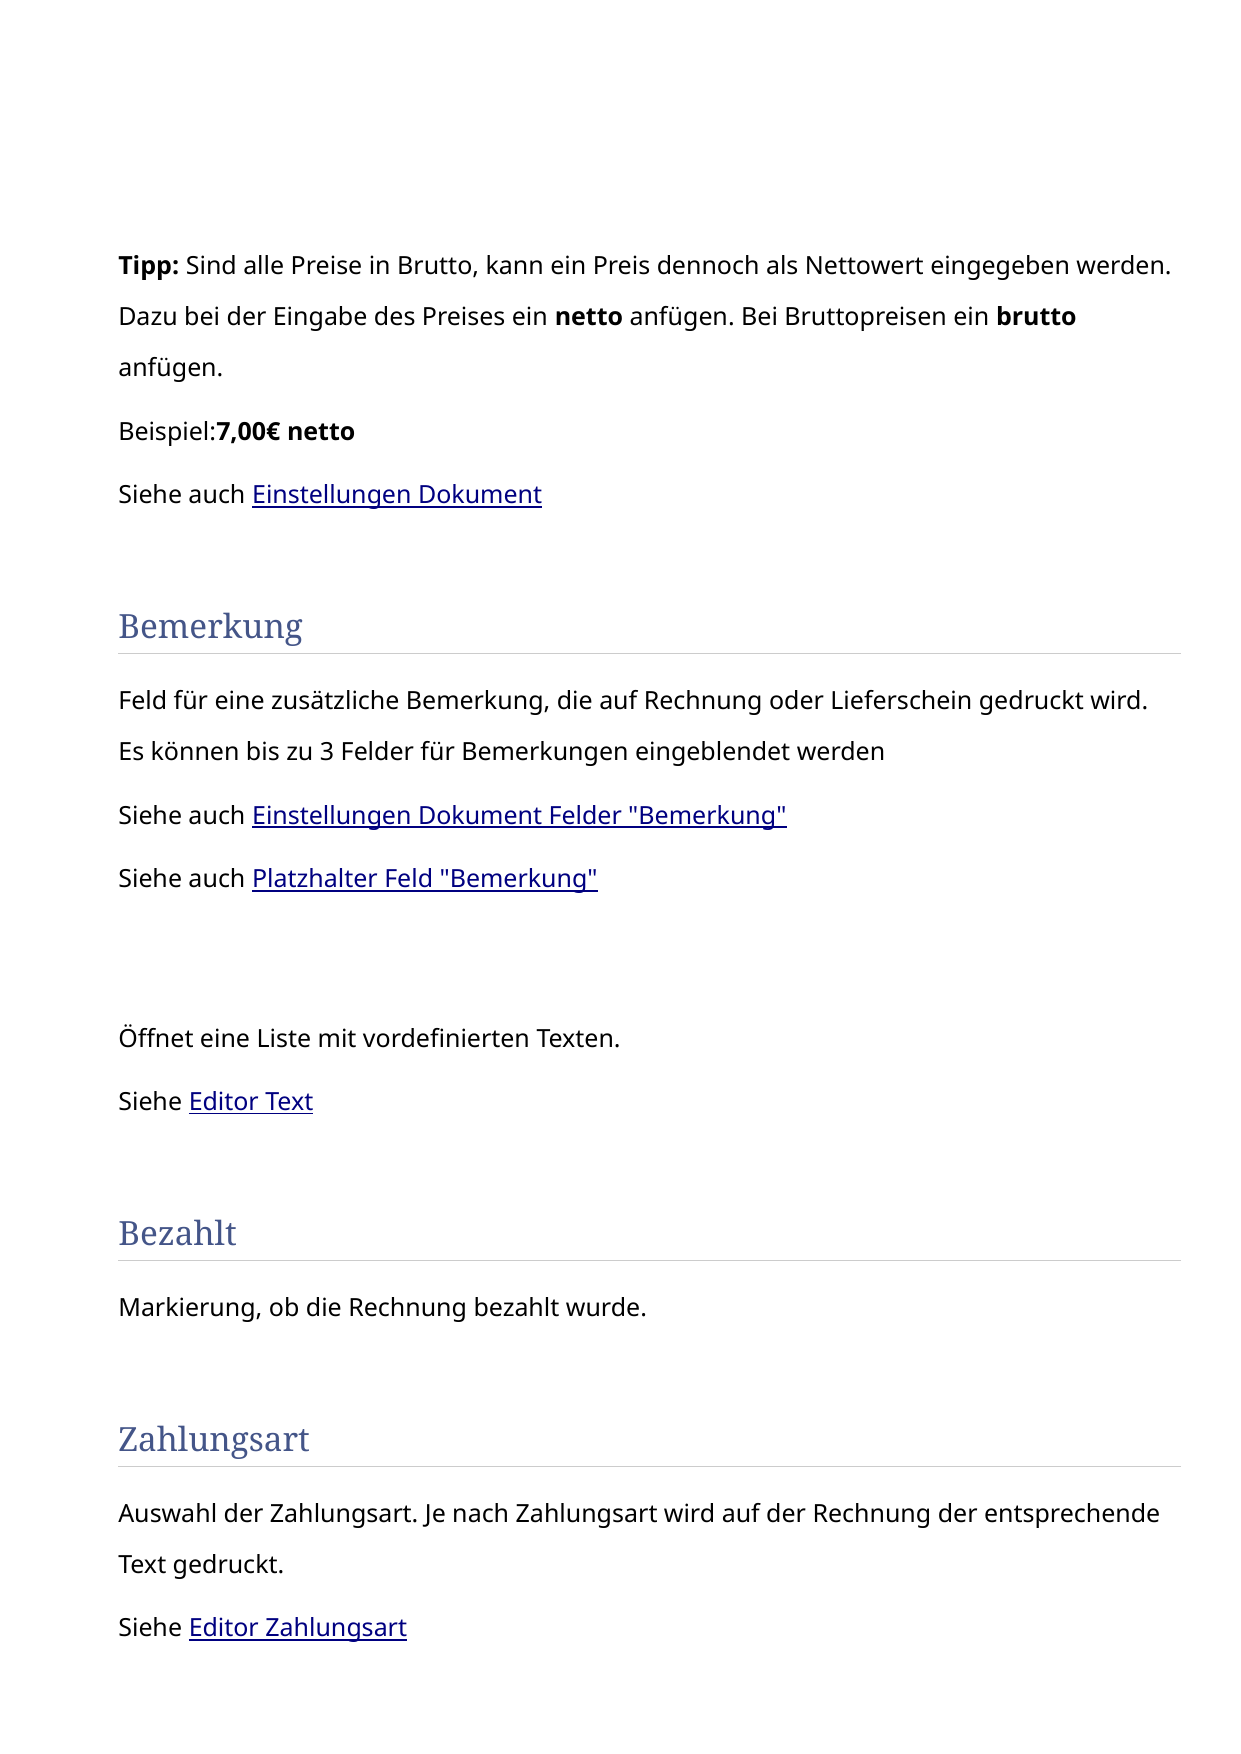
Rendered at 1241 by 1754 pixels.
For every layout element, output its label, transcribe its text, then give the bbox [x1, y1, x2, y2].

text Siehe auch Einstellungen Dokument [118, 477, 1181, 511]
subtitle Bezahlt [118, 1210, 1181, 1260]
text Siehe Editor Zahlungsart [118, 1610, 1181, 1644]
text Tipp: Sind alle Preise in Brutto, kann ein Preis dennoch als Nettowert eingegeben werden. Dazu bei der Eingabe des Preises ein netto anfügen. Bei Bruttopreisen ein brutto anfügen. [118, 248, 1181, 384]
text Siehe Editor Text [118, 1084, 1181, 1118]
text Öffnet eine Liste mit vordefinierten Texten. [118, 1020, 1181, 1054]
subtitle Zahlungsart [118, 1416, 1181, 1466]
text Feld für eine zusätzliche Bemerkung, die auf Rechnung oder Lieferschein gedruckt wird. Es können bis zu 3 Felder für Bemerkungen eingeblendet werden [118, 683, 1181, 768]
text Beispiel:7,00€ netto [118, 413, 1181, 447]
text Auswahl der Zahlungsart. Je nach Zahlungsart wird auf der Rechnung der entsprechende Text gedruckt. [118, 1495, 1181, 1580]
text Markierung, ob die Rechnung bezahlt wurde. [118, 1289, 1181, 1323]
subtitle Bemerkung [118, 603, 1181, 653]
text Siehe auch Einstellungen Dokument Felder "Bemerkung" [118, 797, 1181, 831]
text Siehe auch Platzhalter Feld "Bemerkung" [118, 861, 1181, 895]
